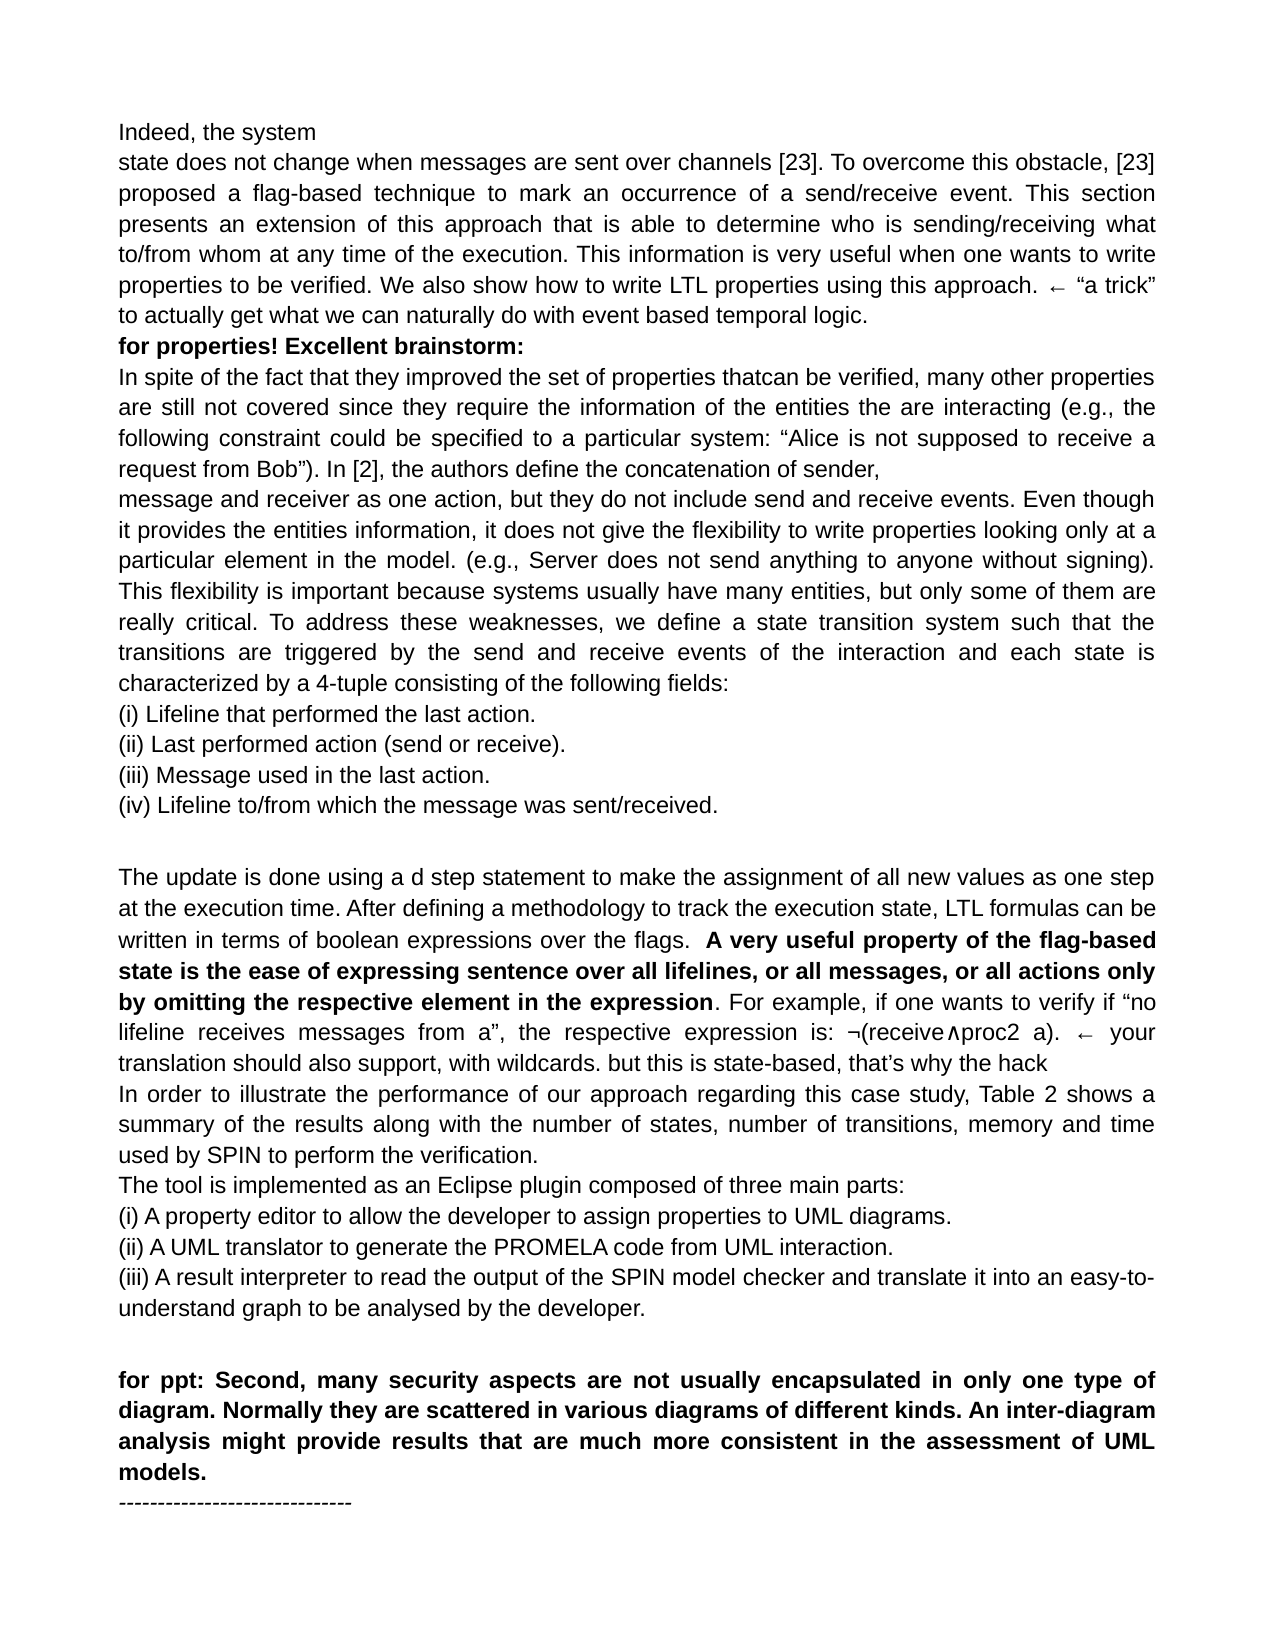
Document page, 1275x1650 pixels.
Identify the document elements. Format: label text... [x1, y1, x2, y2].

text The tool is implemented as an Eclipse plugin composed of three main parts: [118, 1172, 1157, 1199]
text for properties! Excellent brainstorm: [118, 332, 1157, 359]
text message and receiver as one action, but they do not include send and receive events. Even though it provides the entities information, it does not give the flexibility to write properties looking only at a particular element in the model. (e.g., Server does not send anything to anyone without signing). This flexibility is important because systems usually have many entities, but only some of them are really critical. To address these weaknesses, we define a state transition system such that the transitions are triggered by the send and receive events of the interaction and each state is characterized by a 4-tuple consisting of the following fields: [118, 486, 1157, 696]
text (iii) Message used in the last action. [118, 761, 1157, 788]
text The update is done using a d step statement to make the assignment of all new values as one step at the execution time. After defining a methodology to track the execution state, LTL formulas can be written in terms of boolean expressions over the flags. A very useful property of the flag-based state is the ease of expressing sentence over all lifelines, or all messages, or all actions only by omitting the respective element in the expression. For example, if one wants to verify if “no lifeline receives messages from a”, the respective expression is: ¬(receive∧proc2 a). ← your translation should also support, with wildcards. but this is state-based, that’s why the hack [118, 864, 1157, 1076]
text In spite of the fact that they improved the set of properties thatcan be verified, many other properties are still not covered since they require the information of the entities the are interacting (e.g., the following constraint could be specified to a particular system: “Alice is not supposed to receive a request from Bob”). In [2], the authors define the concatenation of sender, [118, 363, 1157, 482]
text Indeed, the system [118, 118, 1157, 145]
text [118, 1489, 1157, 1516]
text for ppt: Second, many security aspects are not usually encapsulated in only one type of diagram. Normally they are scattered in various diagrams of different kinds. An inter-diagram analysis might provide results that are much more consistent in the assessment of UML models. [118, 1366, 1157, 1485]
text (ii) A UML translator to generate the PROMELA code from UML interaction. [118, 1233, 1157, 1260]
text (ii) Last performed action (send or receive). [118, 731, 1157, 757]
text (i) A property editor to allow the developer to assign properties to UML diagrams. [118, 1202, 1157, 1229]
text In order to illustrate the performance of our approach regarding this case study, Table 2 shows a summary of the results along with the number of states, number of transitions, memory and time used by SPIN to perform the verification. [118, 1080, 1157, 1168]
text (i) Lifeline that performed the last action. [118, 700, 1157, 727]
text (iii) A result interpreter to read the output of the SPIN model checker and translate it into an easy-to-understand graph to be analysed by the developer. [118, 1264, 1157, 1321]
text state does not change when messages are sent over channels [23]. To overcome this obstacle, [23] proposed a flag-based technique to mark an occurrence of a send/receive event. This section presents an extension of this approach that is able to determine who is sending/receiving what to/from whom at any time of the execution. This information is very useful when one wants to write properties to be verified. We also show how to write LTL properties using this approach. ← “a trick” to actually get what we can naturally do with event based temporal logic. [118, 149, 1157, 329]
text (iv) Lifeline to/from which the message was sent/received. [118, 792, 1157, 819]
